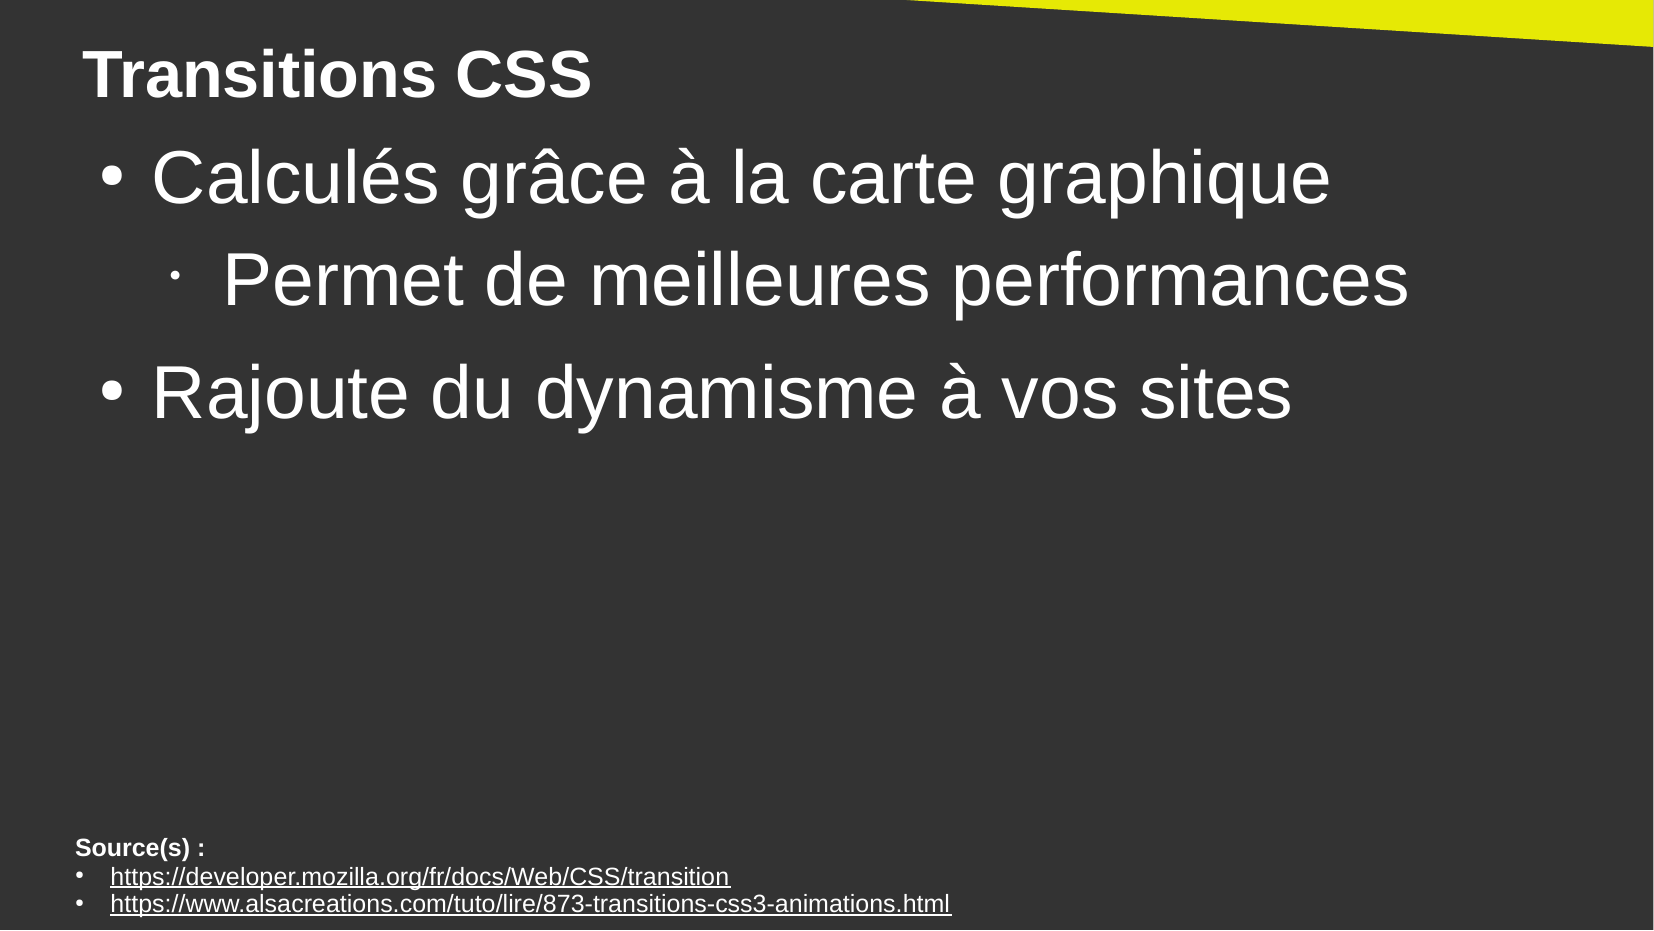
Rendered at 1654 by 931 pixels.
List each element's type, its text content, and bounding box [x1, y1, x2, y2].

list Calculés grâce à la carte graphique Permet de meilleures performances Rajoute du dynamisme à vos sites [80, 135, 1620, 520]
text_box [906, 0, 1654, 47]
text_box Source(s) : https://developer.mozilla.org/fr/docs/Web/CSS/transition https://www.alsacreations.com/tuto/lire/873-transitions-css3-animations.html [60, 826, 1546, 926]
title Transitions CSS [82, 37, 1571, 114]
